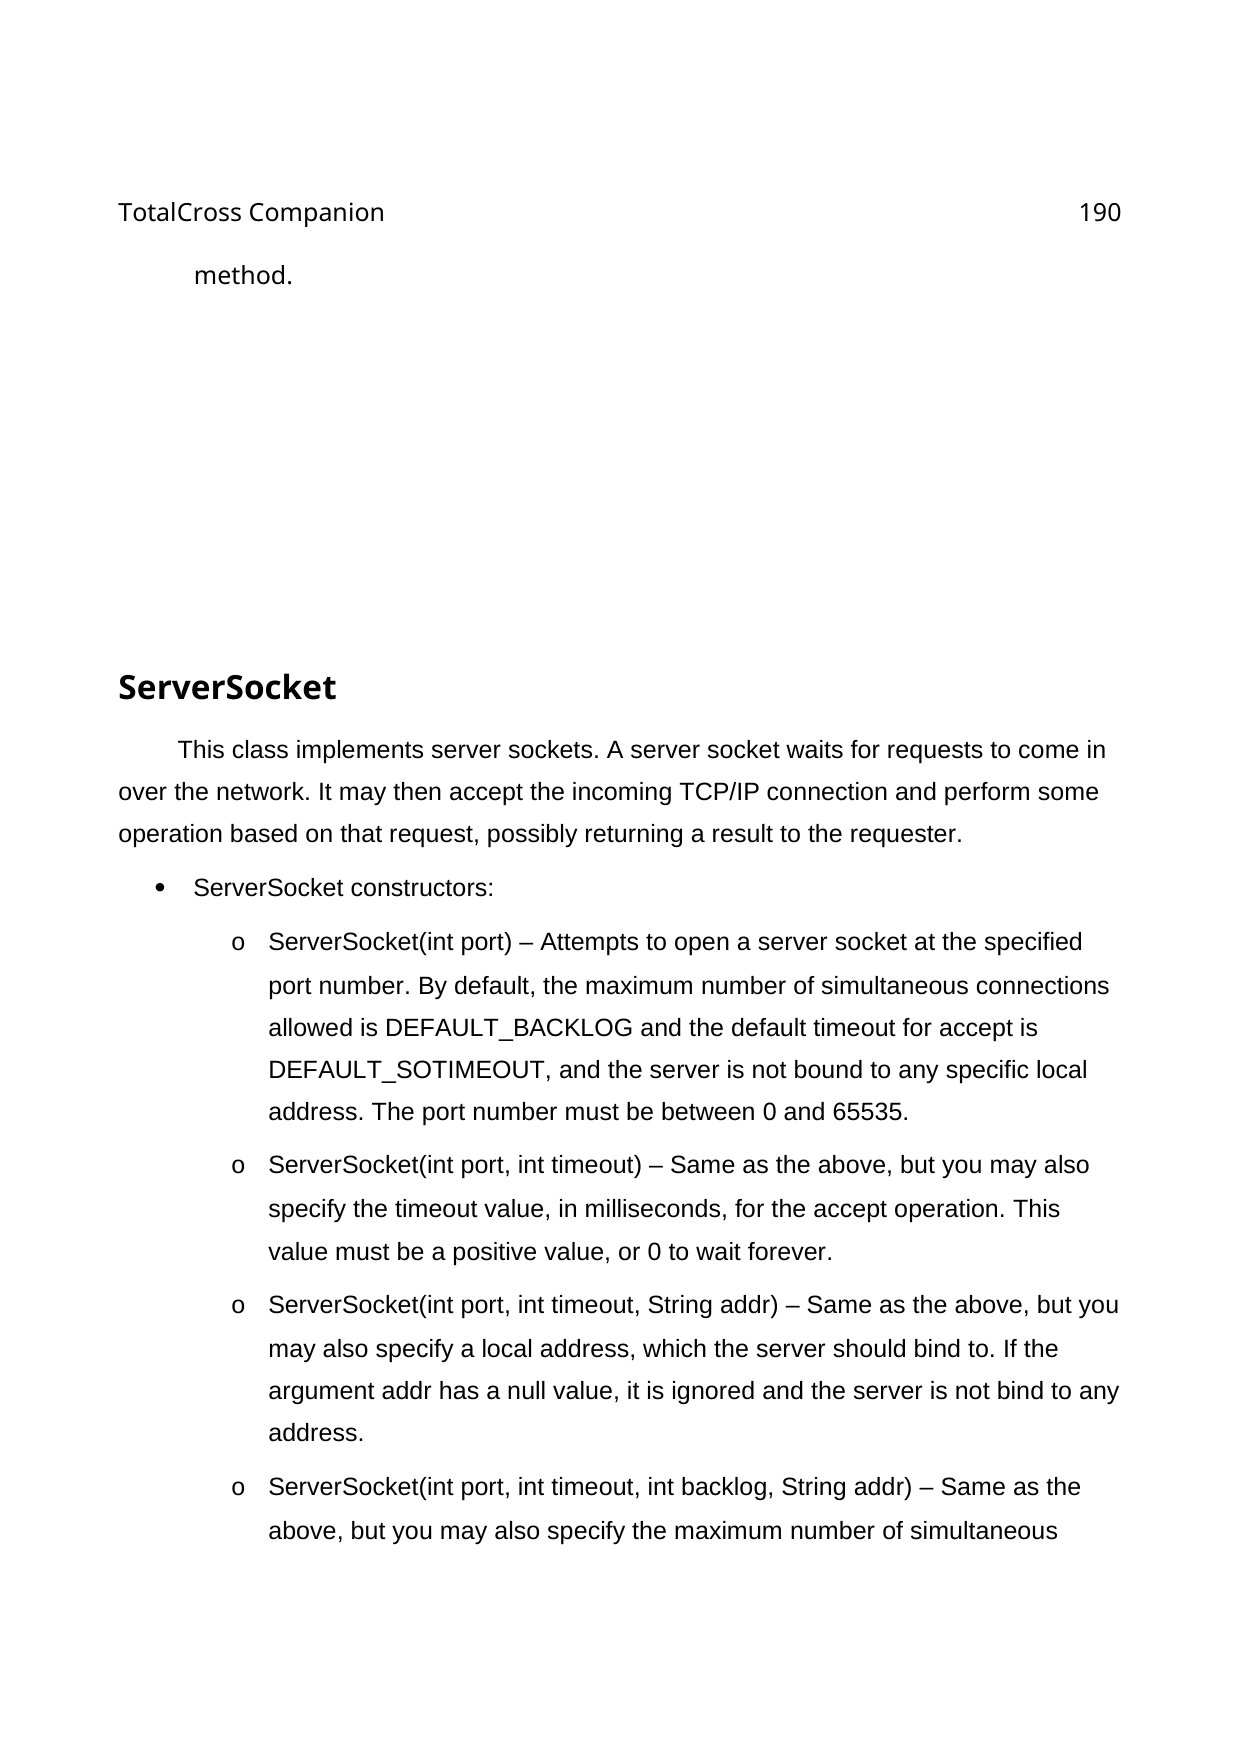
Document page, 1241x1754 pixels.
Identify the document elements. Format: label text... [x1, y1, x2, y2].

list ServerSocket constructors: [156, 874, 1122, 902]
list method. [156, 258, 1122, 292]
text This class implements server sockets. A server socket waits for requests to come in over the network. It may then accept the incoming TCP/IP connection and perform some operation based on that request, possibly returning a result to the requester. [118, 736, 1122, 848]
list ServerSocket(int port) – Attempts to open a server socket at the specified port number. By default, the maximum number of simultaneous connections allowed is DEFAULT_BACKLOG and the default timeout for accept is DEFAULT_SOTIMEOUT, and the server is not bound to any specific local address. The port number must be between 0 and 65535. [231, 928, 1122, 1126]
list ServerSocket(int port, int timeout, String addr) – Same as the above, but you may also specify a local address, which the server should bind to. If the argument addr has a null value, it is ignored and the server is not bind to any address. [231, 1291, 1122, 1447]
subtitle ServerSocket [118, 663, 1122, 709]
list ServerSocket(int port, int timeout) – Same as the above, but you may also specify the timeout value, in milliseconds, for the accept operation. This value must be a positive value, or 0 to wait forever. [231, 1151, 1122, 1265]
list ServerSocket(int port, int timeout, int backlog, String addr) – Same as the above, but you may also specify the maximum number of simultaneous [231, 1473, 1122, 1545]
